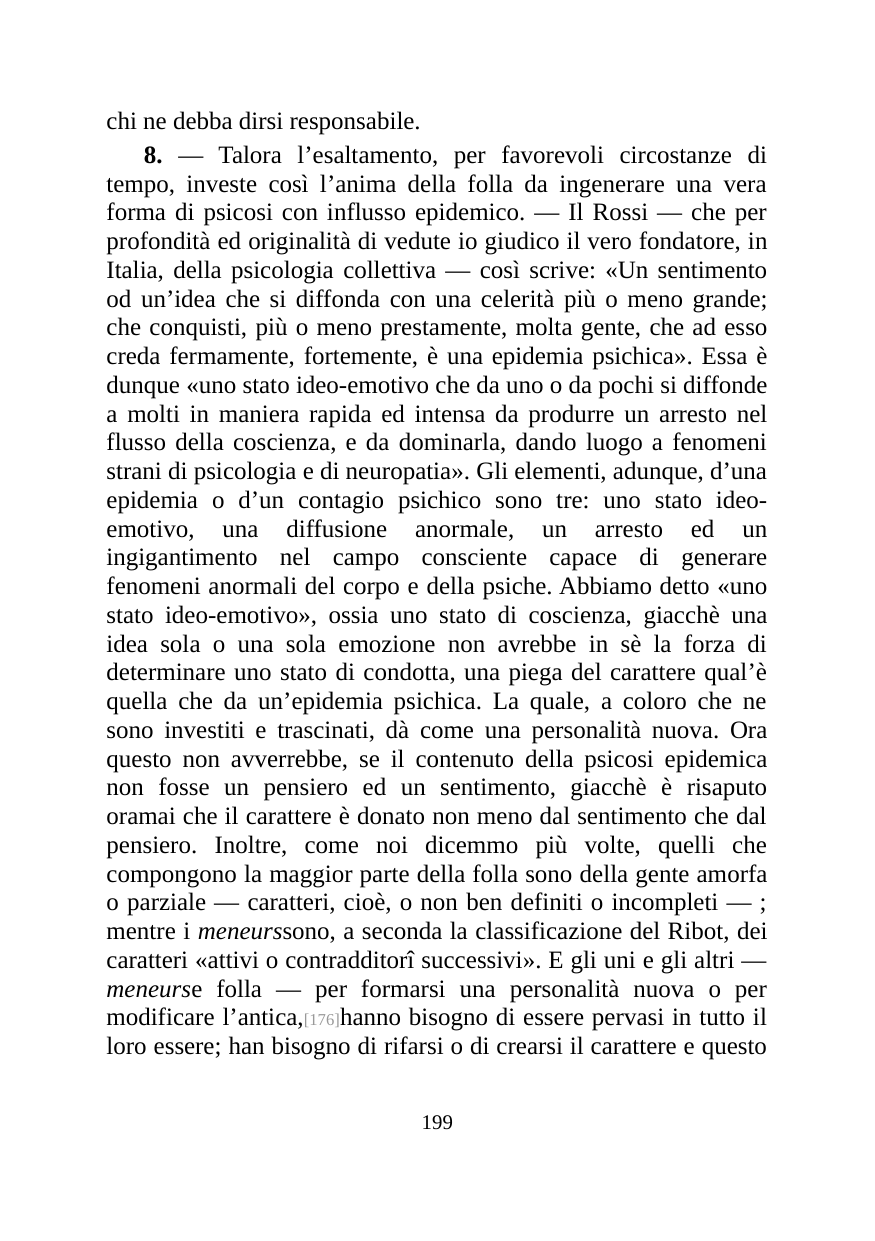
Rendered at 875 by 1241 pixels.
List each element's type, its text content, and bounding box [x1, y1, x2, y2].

text chi ne debba dirsi responsabile. [106, 106, 768, 135]
text 8. ― Talora l’esaltamento, per favorevoli circostanze di tempo, investe così l’anima della folla da ingenerare una vera forma di psicosi con influsso epidemico. ― Il Rossi ― che per profondità ed originalità di vedute io giudico il vero fondatore, in Italia, della psicologia collettiva ― così scrive: «Un sentimento od un’idea che si diffonda con una celerità più o meno grande; che conquisti, più o meno prestamente, molta gente, che ad esso creda fermamente, fortemente, è una epidemia psichica». Essa è dunque «uno stato ideo-emotivo che da uno o da pochi si diffonde a molti in maniera rapida ed intensa da produrre un arresto nel flusso della coscienza, e da dominarla, dando luogo a fenomeni strani di psicologia e di neuropatia». Gli elementi, adunque, d’una epidemia o d’un contagio psichico sono tre: uno stato ideo-emotivo, una diffusione anormale, un arresto ed un ingigantimento nel campo consciente capace di generare fenomeni anormali del corpo e della psiche. Abbiamo detto «uno stato ideo-emotivo», ossia uno stato di coscienza, giacchè una idea sola o una sola emozione non avrebbe in sè la forza di determinare uno stato di condotta, una piega del carattere qual’è quella che da un’epidemia psichica. La quale, a coloro che ne sono investiti e trascinati, dà come una personalità nuova. Ora questo non avverrebbe, se il contenuto della psicosi epidemica non fosse un pensiero ed un sentimento, giacchè è risaputo oramai che il carattere è donato non meno dal sentimento che dal pensiero. Inoltre, come noi dicemmo più volte, quelli che compongono la maggior parte della folla sono della gente amorfa o parziale ― caratteri, cioè, o non ben definiti o incompleti ― ; mentre i meneurssono, a seconda la classificazione del Ribot, dei caratteri «attivi o contradditorî successivi». E gli uni e gli altri ― meneurse folla ― per formarsi una personalità nuova o per modificare l’antica,[176]hanno bisogno di essere pervasi in tutto il loro essere; han bisogno di rifarsi o di crearsi il carattere e questo [106, 140, 768, 1060]
